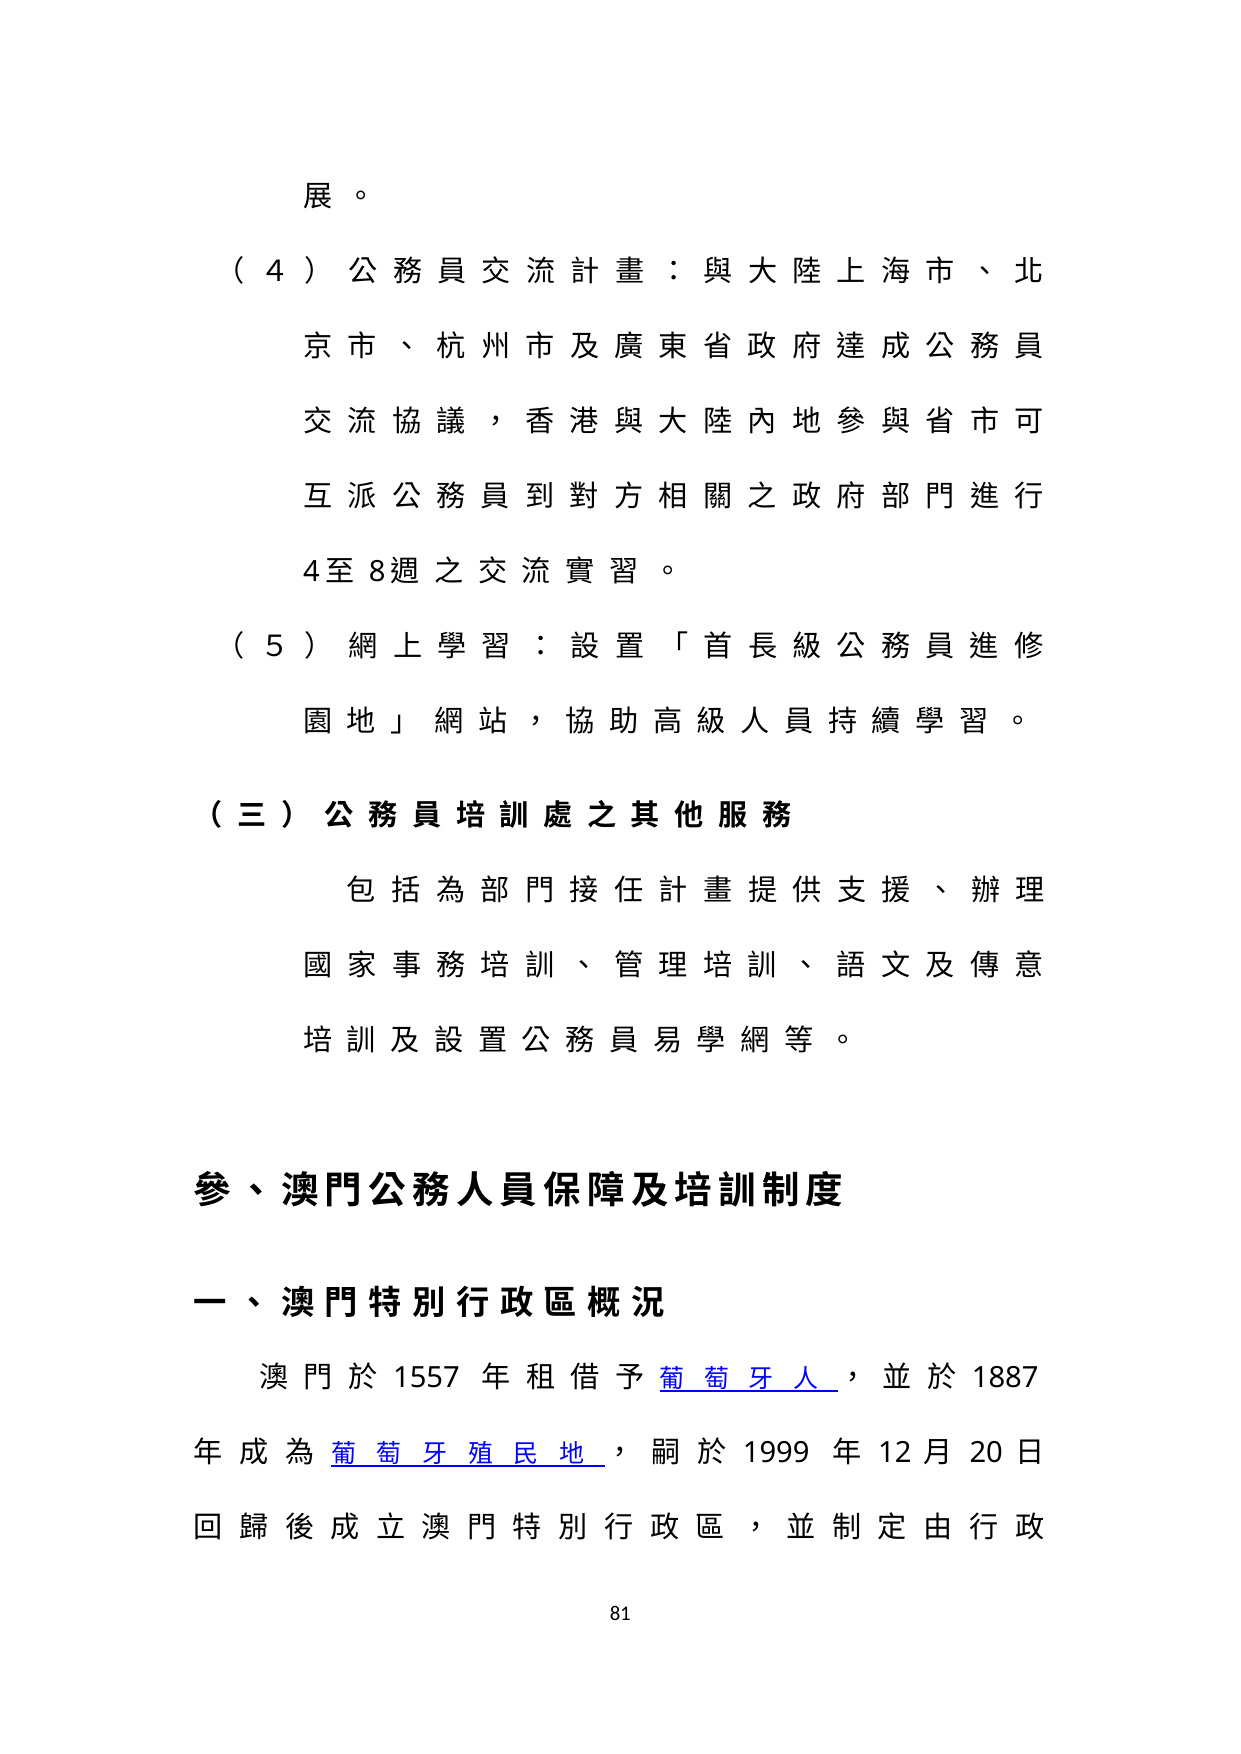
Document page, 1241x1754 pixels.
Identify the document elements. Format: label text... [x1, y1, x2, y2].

text 澳門於1557年租借予葡萄牙人，並於1887年成為葡萄牙殖民地，嗣於1999年12月20日回歸後成立澳門特別行政區，並制定由行政 [193, 1331, 1059, 1556]
text （４）公務員交流計畫：與大陸上海市、北京市、杭州市及廣東省政府達成公務員交流協議，香港與大陸內地參與省市可互派公務員到對方相關之政府部門進行4至8週之交流實習。 [194, 225, 1059, 600]
text 展。 [194, 150, 1059, 225]
subtitle 一、澳門特別行政區概況 [193, 1256, 1047, 1331]
text 包括為部門接任計畫提供支援、辦理國家事務培訓、管理培訓、語文及傳意培訓及設置公務員易學網等。 [282, 844, 1059, 1069]
text （三）公務員培訓處之其他服務 [193, 769, 1059, 844]
text （５）網上學習：設置「首長級公務員進修園地」網站，協助高級人員持續學習。 [194, 600, 1059, 750]
subtitle 參、澳門公務人員保障及培訓制度 [193, 1144, 1047, 1219]
